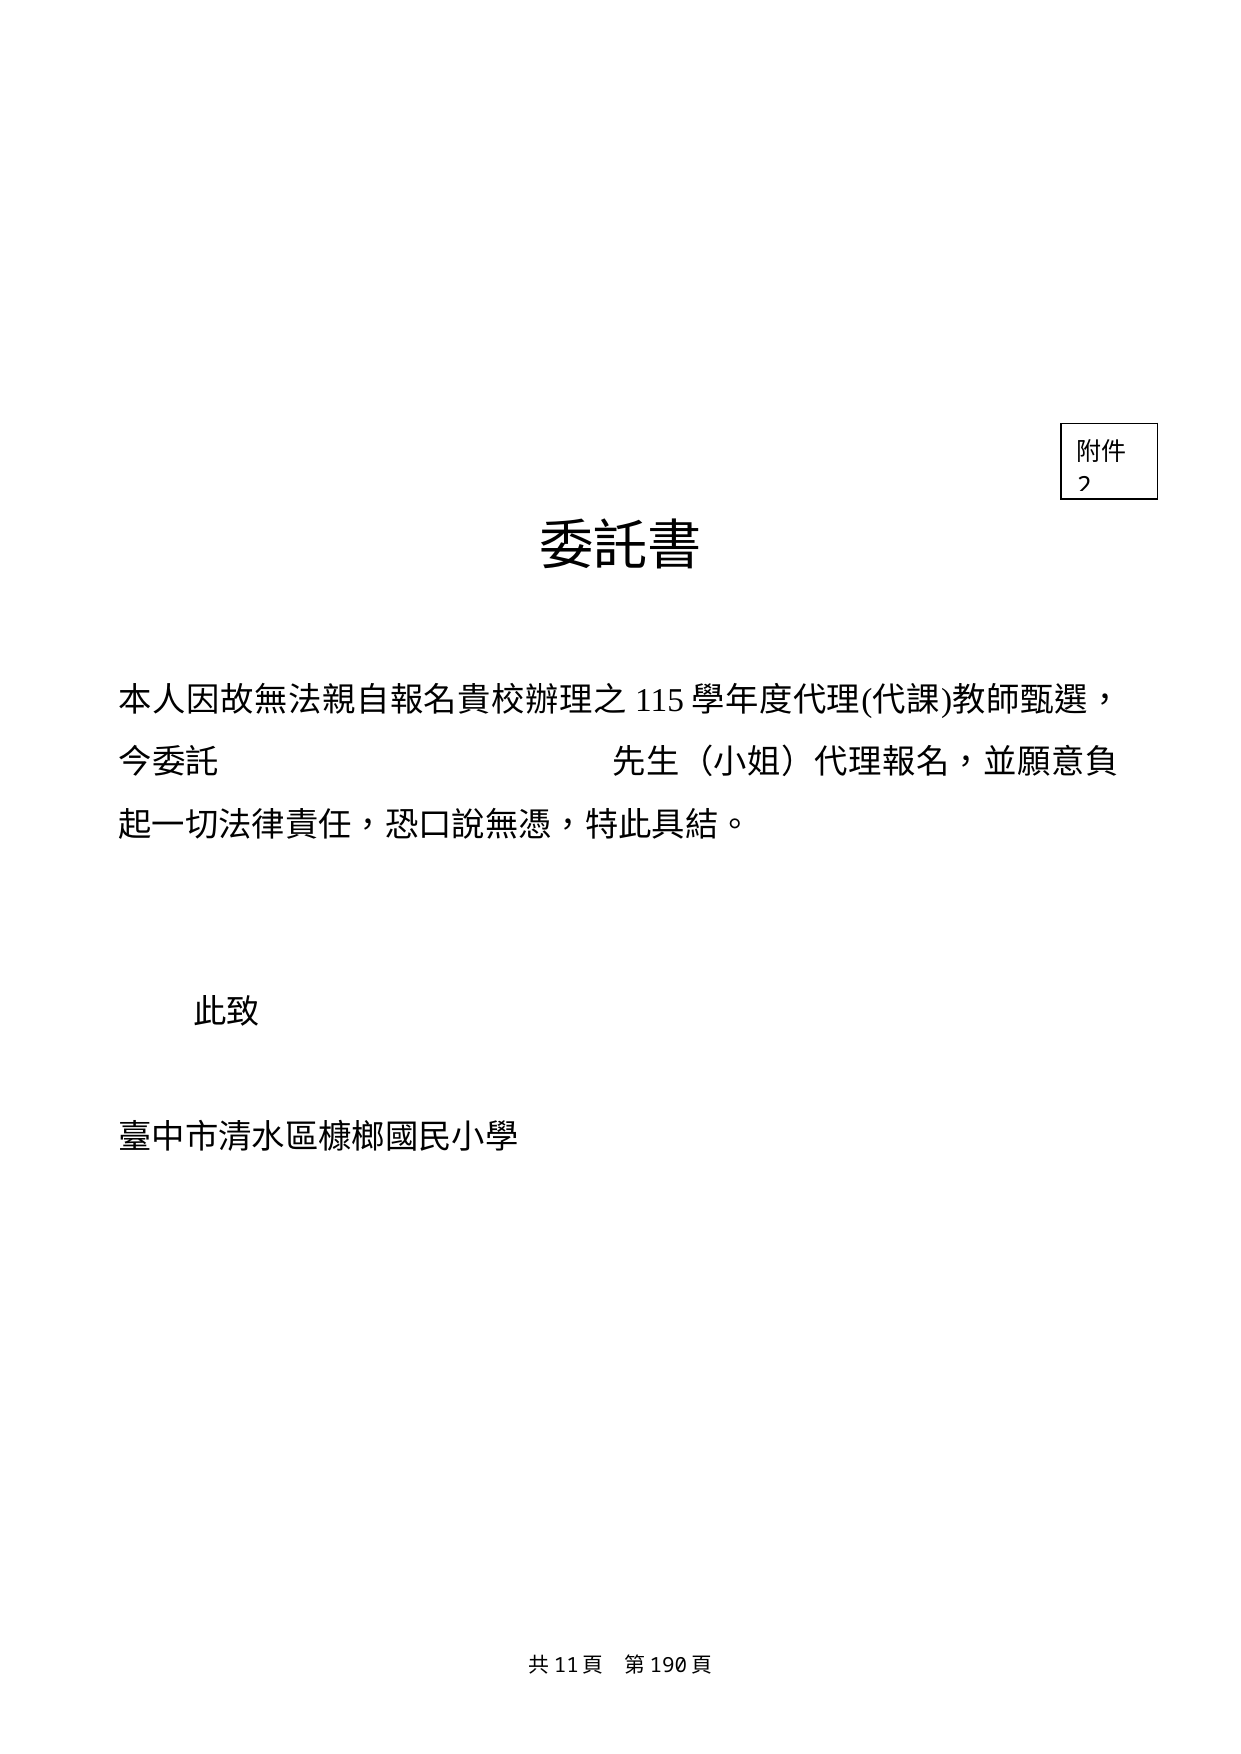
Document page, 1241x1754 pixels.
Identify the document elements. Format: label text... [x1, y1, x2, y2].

text 臺中市清水區槺榔國民小學 [118, 1093, 1122, 1155]
text 委託書 [118, 468, 1122, 593]
text 附件2 [1077, 431, 1142, 491]
text 此致 [118, 968, 1122, 1030]
text 本人因故無法親自報名貴校辦理之115學年度代理(代課)教師甄選，今委託 先生（小姐）代理報名，並願意負起一切法律責任，恐口說無憑，特此具結。 [118, 655, 1122, 843]
text 委託書 [1062, 424, 1157, 498]
